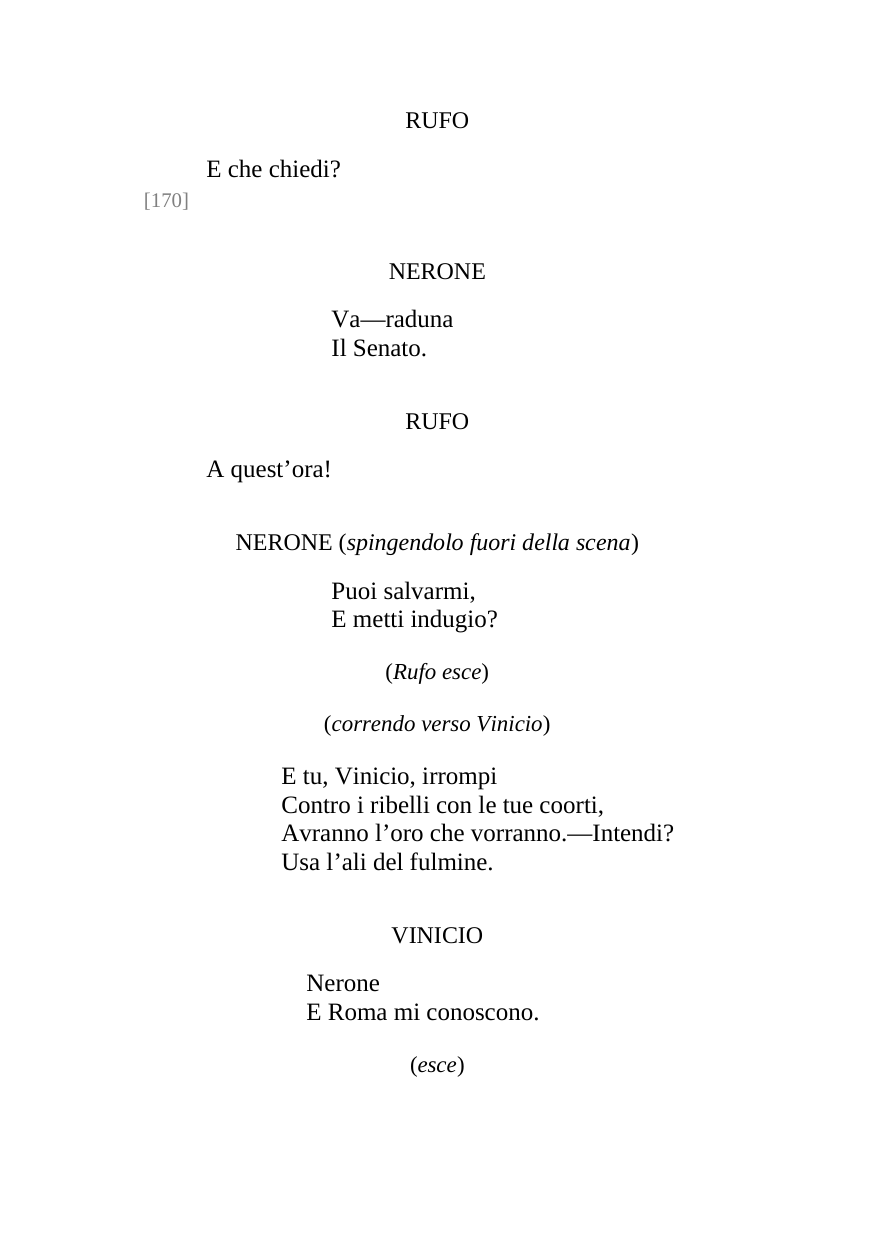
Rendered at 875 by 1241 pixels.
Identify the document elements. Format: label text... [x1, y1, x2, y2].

text E metti indugio? [106, 604, 768, 633]
text E Roma mi conoscono. [106, 997, 768, 1026]
text Va—raduna [106, 304, 768, 333]
text RUFO [106, 407, 768, 434]
text (correndo verso Vinicio) [106, 709, 768, 736]
text Il Senato. [106, 333, 768, 362]
text [170] [106, 188, 768, 212]
text E tu, Vinicio, irrompi [106, 761, 768, 790]
text VINICIO [106, 921, 768, 948]
text Contro i ribelli con le tue coorti, [106, 790, 768, 818]
text NERONE [106, 257, 768, 284]
text RUFO [106, 106, 768, 134]
text Usa l’ali del fulmine. [106, 847, 768, 876]
text NERONE (spingendolo fuori della scena) [106, 528, 768, 556]
text E che chiedi? [106, 154, 768, 183]
text (Rufo esce) [106, 658, 768, 684]
text Nerone [106, 968, 768, 997]
text Puoi salvarmi, [106, 576, 768, 604]
text (esce) [106, 1051, 768, 1077]
text Avranno l’oro che vorranno.—Intendi? [106, 818, 768, 847]
text A quest’ora! [106, 454, 768, 483]
